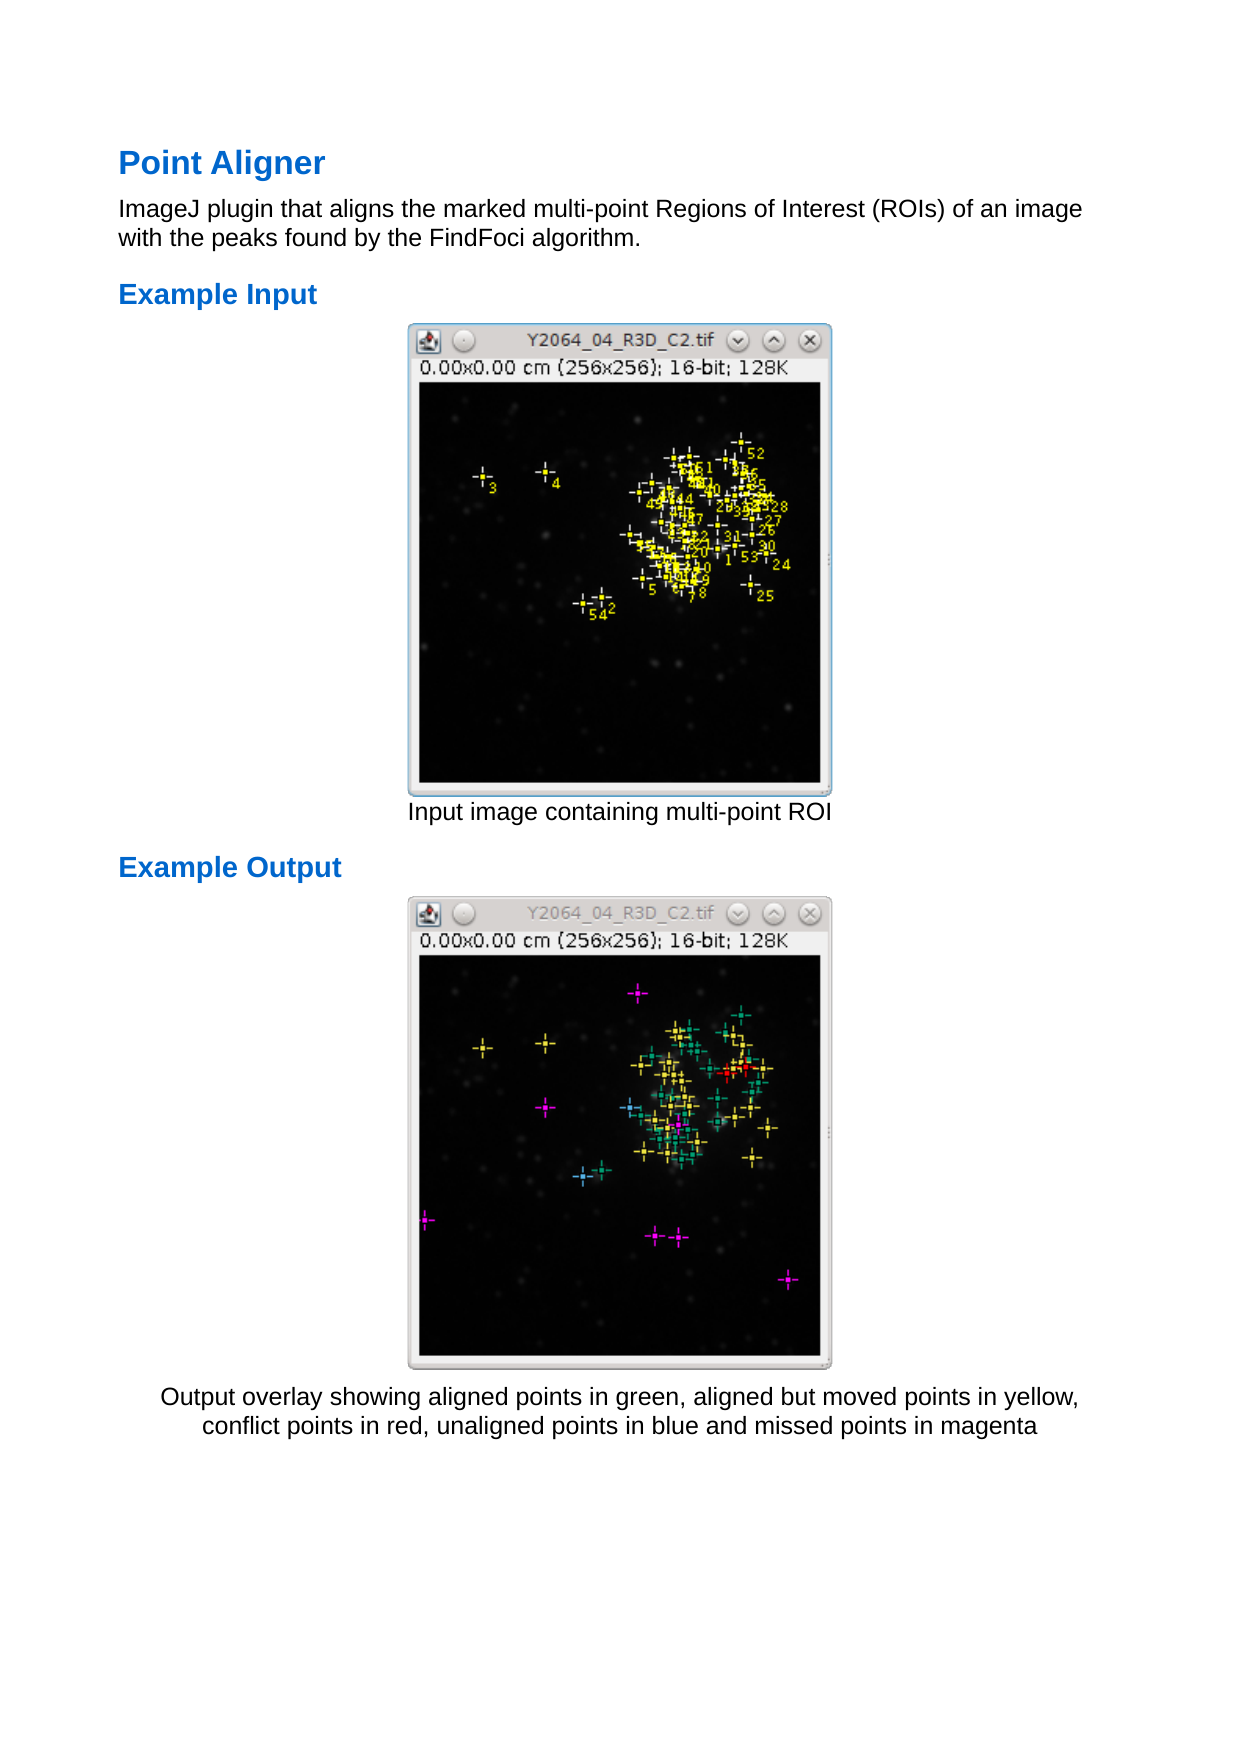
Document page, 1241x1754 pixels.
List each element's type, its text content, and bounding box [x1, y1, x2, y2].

text ImageJ plugin that aligns the marked multi-point Regions of Interest (ROIs) of an image with the peaks found by the FindFoci algorithm. [118, 194, 1122, 252]
text Output overlay showing aligned points in green, aligned but moved points in yellow, conflict points in red, unaligned points in blue and missed points in magenta [118, 1382, 1122, 1440]
subtitle Point Aligner [118, 143, 1122, 182]
picture [407, 896, 833, 1370]
picture [407, 323, 833, 797]
subtitle Example Input [118, 277, 1122, 311]
text Input image containing multi-point ROI [118, 797, 1122, 825]
subtitle Example Output [118, 850, 1122, 884]
